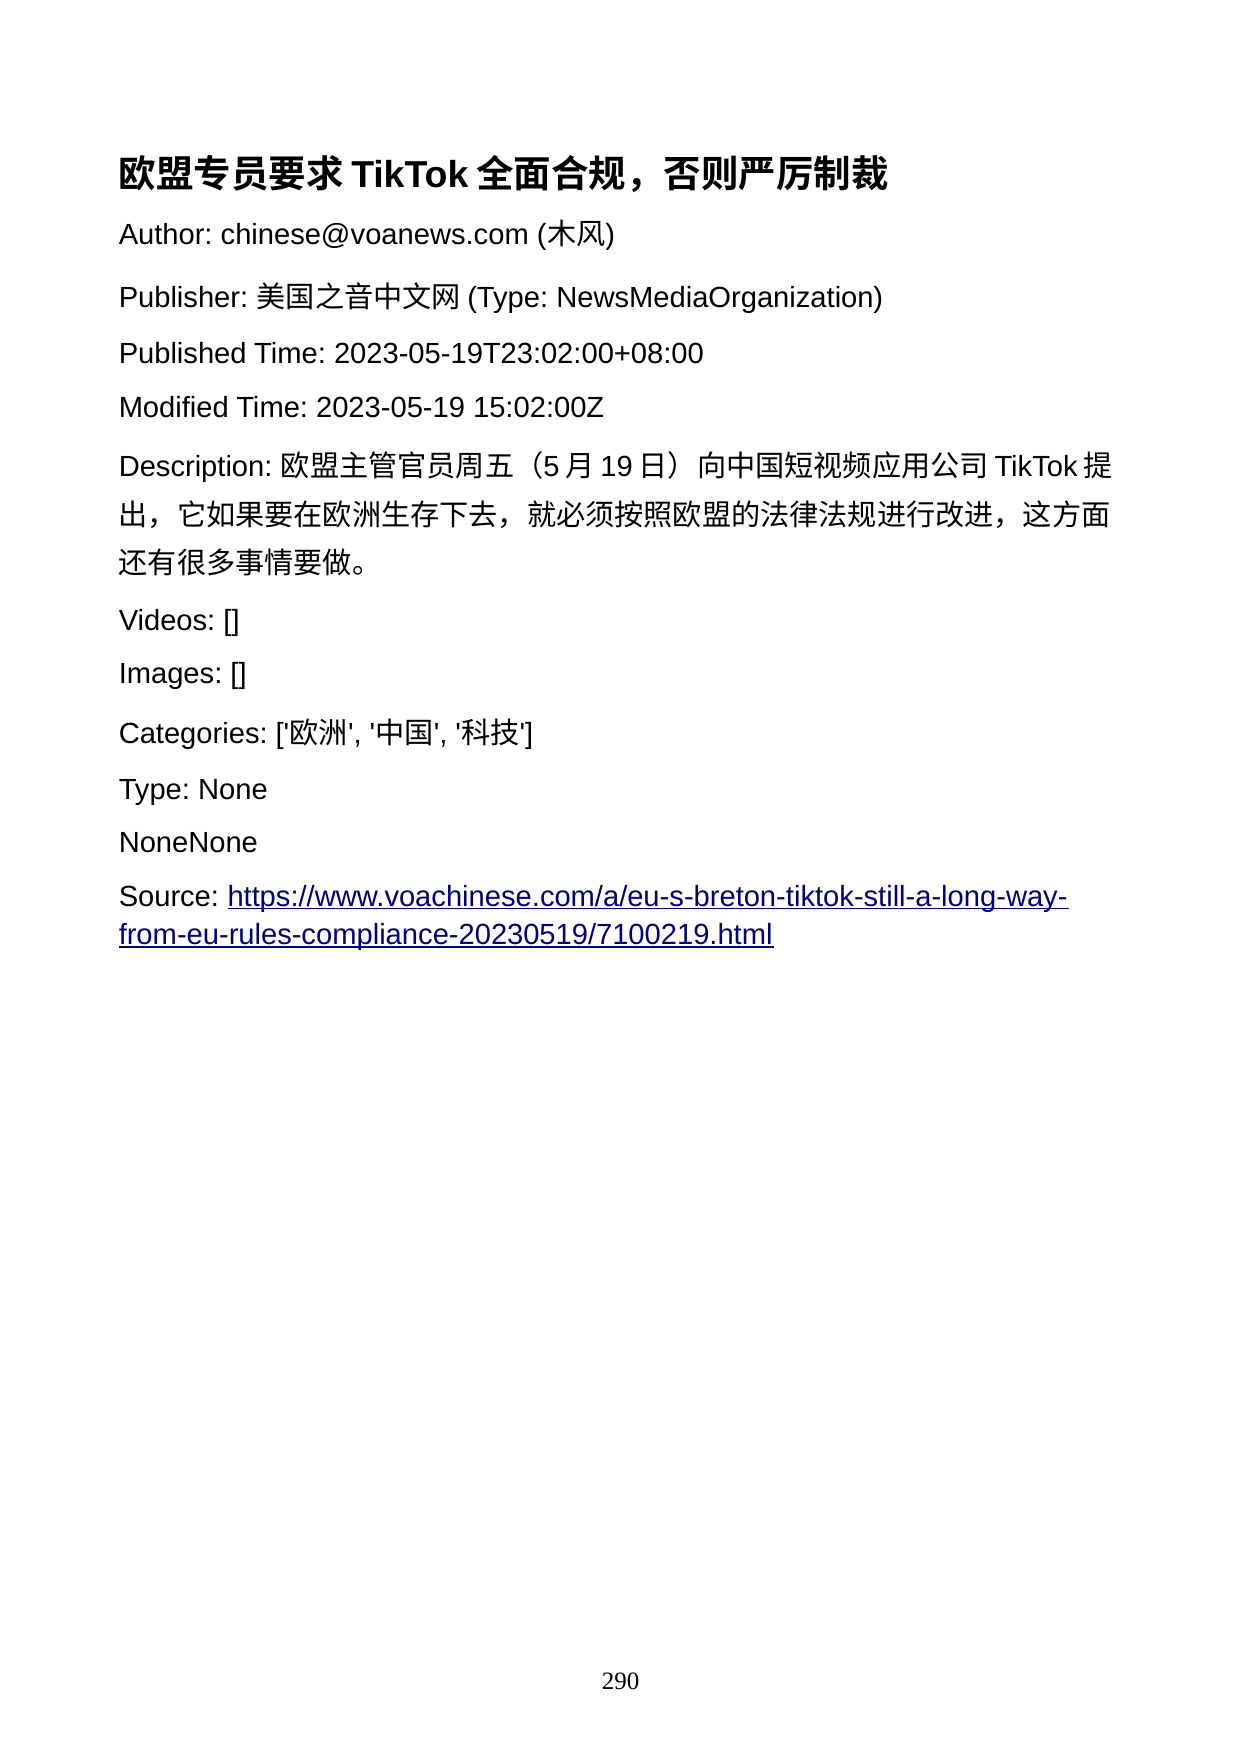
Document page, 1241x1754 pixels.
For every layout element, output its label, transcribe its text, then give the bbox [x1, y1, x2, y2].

text NoneNone [118, 826, 1122, 859]
text Categories: ['欧洲', '中国', '科技'] [118, 709, 1122, 752]
text Published Time: 2023-05-19T23:02:00+08:00 [118, 337, 1122, 370]
text Videos: [] [118, 603, 1122, 637]
text Type: None [118, 772, 1122, 806]
text Source: https://www.voachinese.com/a/eu-s-breton-tiktok-still-a-long-way-from-eu-rules-compliance-20230519/7100219.html [118, 879, 1122, 951]
text Author: chinese@voanews.com (木风) [118, 210, 1122, 253]
subtitle 欧盟专员要求TikTok全面合规，否则严厉制裁 [118, 143, 1122, 198]
text Images: [] [118, 656, 1122, 690]
text Modified Time: 2023-05-19 15:02:00Z [118, 390, 1122, 423]
text Description: 欧盟主管官员周五（5月19日）向中国短视频应用公司TikTok提出，它如果要在欧洲生存下去，就必须按照欧盟的法律法规进行改进，这方面还有很多事情要做。 [118, 443, 1122, 582]
text Publisher: 美国之音中文网 (Type: NewsMediaOrganization) [118, 273, 1122, 316]
